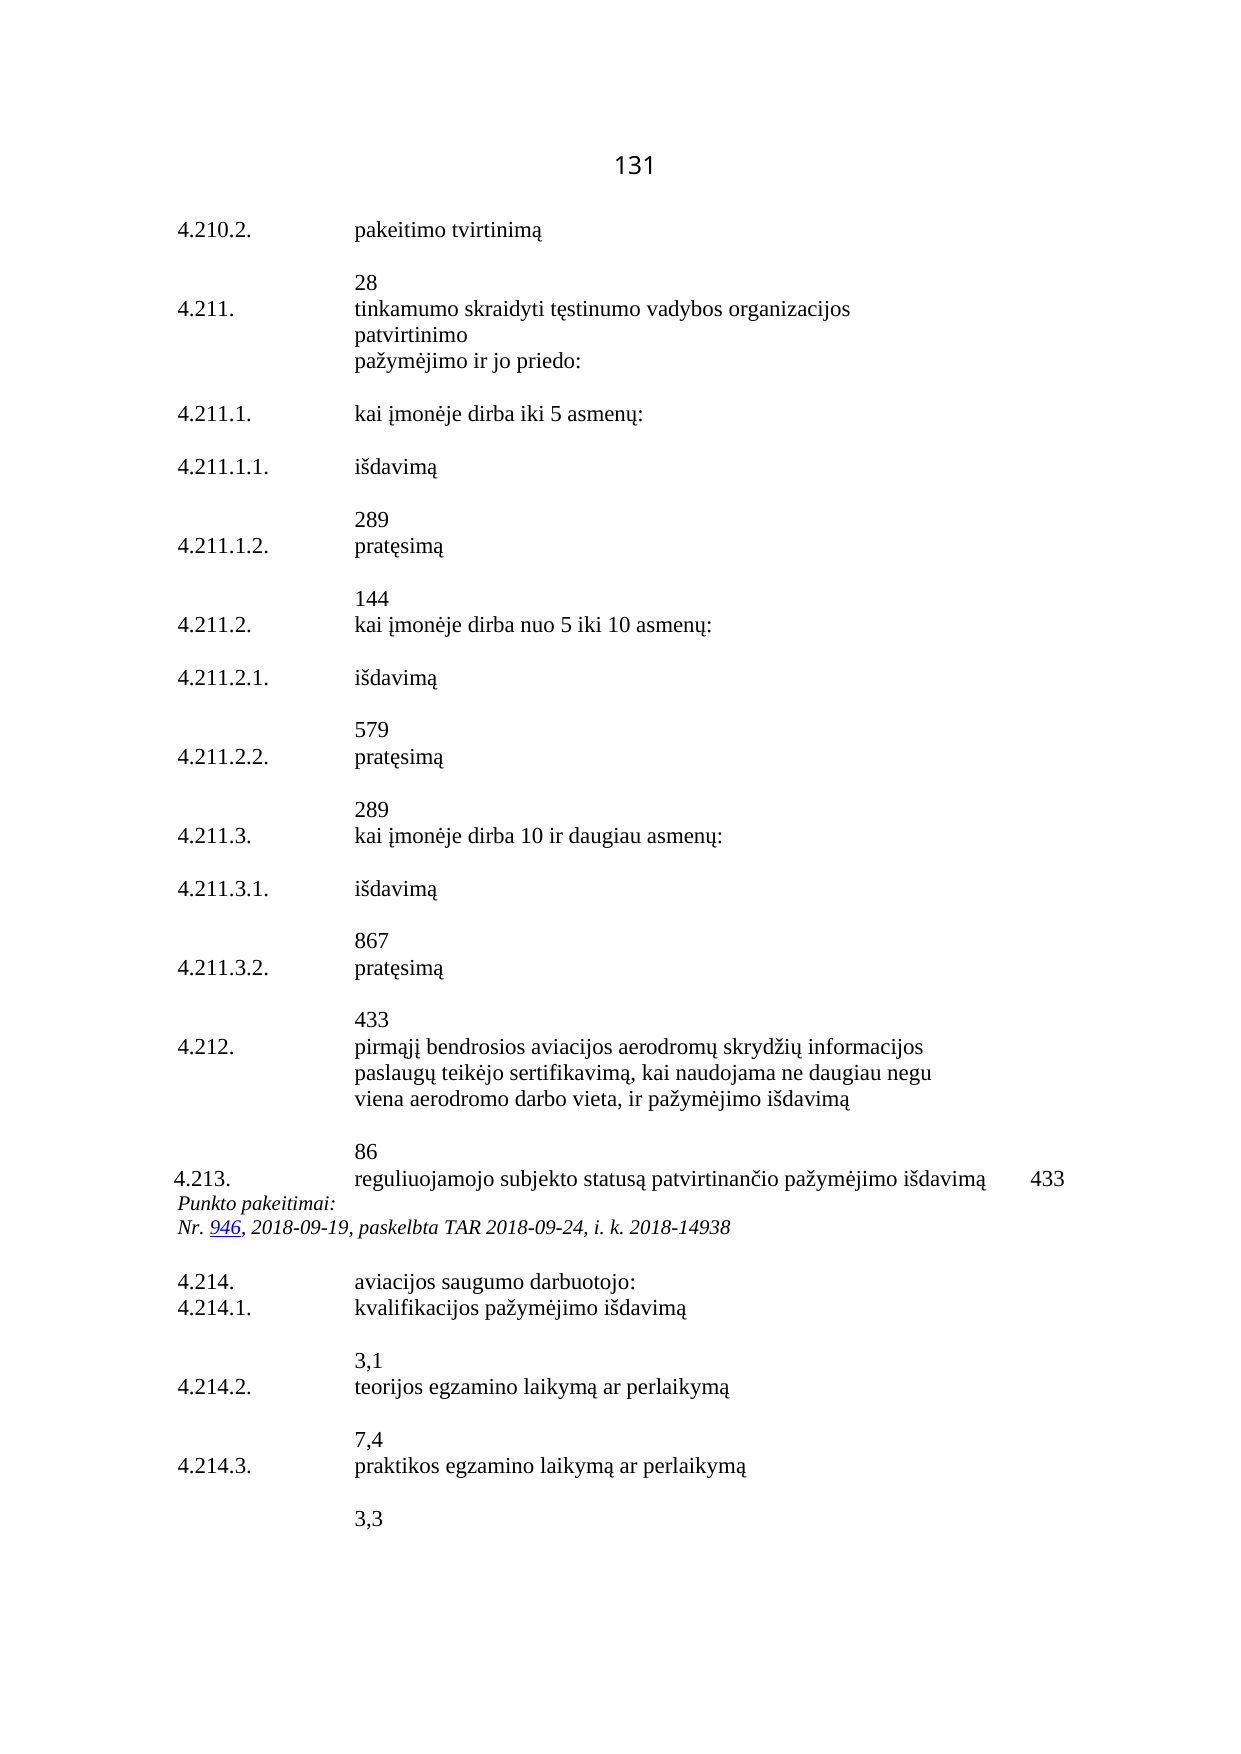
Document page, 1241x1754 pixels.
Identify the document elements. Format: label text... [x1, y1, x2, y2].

text 4.213. reguliuojamojo subjekto statusą patvirtinančio pažymėjimo išdavimą 433 [174, 1164, 1093, 1191]
text 4.214. aviacijos saugumo darbuotojo: [177, 1268, 892, 1294]
text 4.214.3. praktikos egzamino laikymą ar perlaikymą 3,3 [177, 1452, 892, 1531]
text 4.211.1.2. pratęsimą 144 [177, 532, 945, 611]
text paslaugų teikėjo sertifikavimą, kai naudojama ne daugiau negu [354, 1059, 945, 1086]
text 4.211. tinkamumo skraidyti tęstinumo vadybos organizacijos patvirtinimo [177, 295, 945, 348]
text Punkto pakeitimai: [177, 1191, 1093, 1215]
text 4.211.3. kai įmonėje dirba 10 ir daugiau asmenų: [177, 822, 945, 875]
text 4.211.3.2. pratęsimą 433 [177, 954, 945, 1033]
text 4.211.1. kai įmonėje dirba iki 5 asmenų: [177, 400, 945, 453]
text viena aerodromo darbo vieta, ir pažymėjimo išdavimą 86 [354, 1086, 945, 1164]
text 4.211.1.1. išdavimą 289 [177, 453, 945, 532]
text 4.211.2. kai įmonėje dirba nuo 5 iki 10 asmenų: [177, 611, 945, 664]
text 4.214.1. kvalifikacijos pažymėjimo išdavimą 3,1 [177, 1294, 892, 1373]
text Nr. 946, 2018-09-19, paskelbta TAR 2018-09-24, i. k. 2018-14938 [177, 1215, 1093, 1239]
text 4.211.2.2. pratęsimą 289 [177, 743, 945, 822]
text pažymėjimo ir jo priedo: [354, 348, 945, 400]
text 4.210.2. pakeitimo tvirtinimą 28 [177, 216, 945, 295]
text 4.214.2. teorijos egzamino laikymą ar perlaikymą 7,4 [177, 1373, 892, 1452]
text 4.212. pirmąjį bendrosios aviacijos aerodromų skrydžių informacijos [177, 1033, 945, 1059]
text 4.211.3.1. išdavimą 867 [177, 875, 945, 954]
text 4.211.2.1. išdavimą 579 [177, 664, 945, 743]
